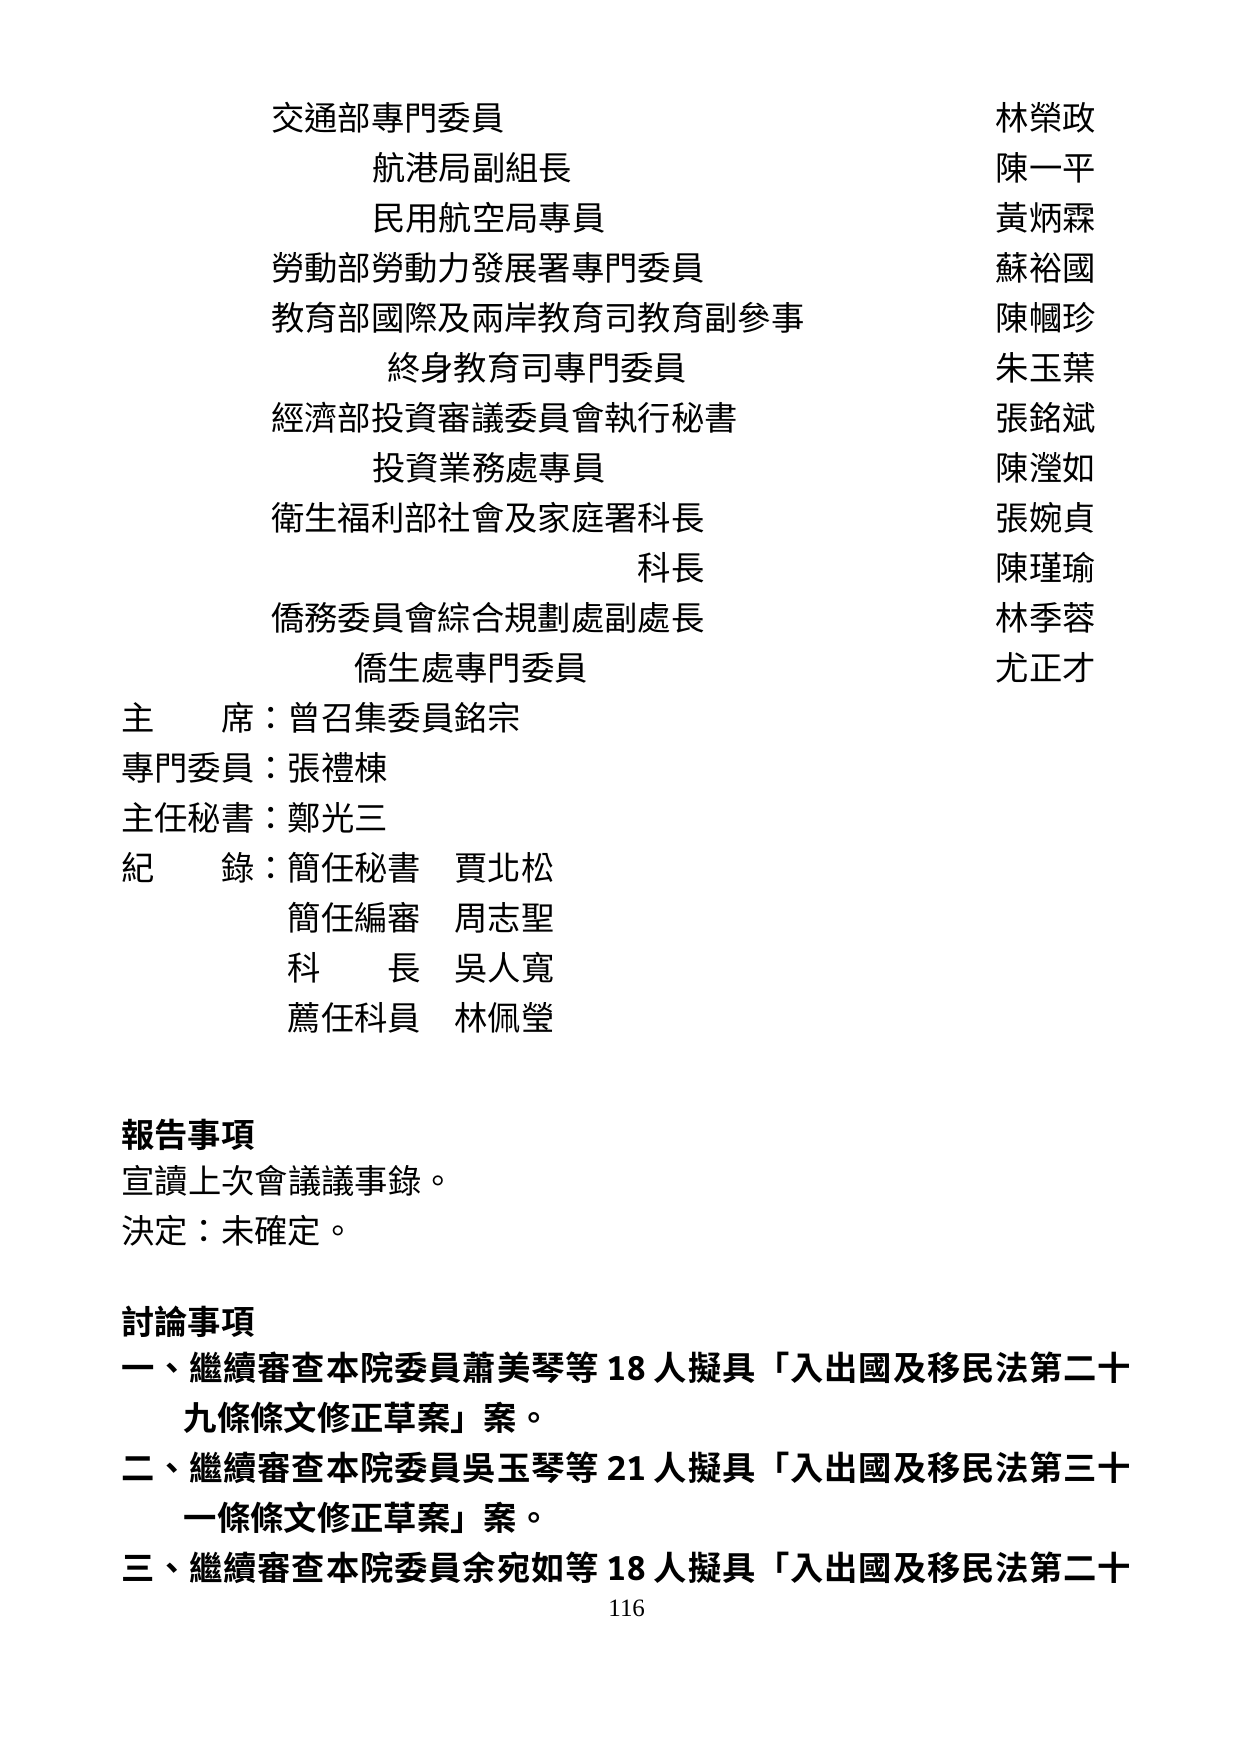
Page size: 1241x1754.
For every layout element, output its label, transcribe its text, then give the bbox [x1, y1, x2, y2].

text 三、繼續審查本院委員余宛如等18人擬具「入出國及移民法第二十 [121, 1541, 1132, 1591]
text 終身教育司專門委員 朱玉葉 [302, 341, 1132, 391]
text 決定：未確定。 [121, 1203, 1137, 1253]
text 一、繼續審查本院委員蕭美琴等18人擬具「入出國及移民法第二十九條條文修正草案」案。 [121, 1341, 1132, 1441]
text 宣讀上次會議議事錄。 [121, 1153, 1132, 1203]
text 投資業務處專員 陳瀅如 [302, 441, 1132, 491]
text 科 長 吳人寬 [121, 941, 1240, 991]
text 紀 錄：簡任秘書 賈北松 [121, 841, 1240, 891]
text 航港局副組長 陳一平 [302, 141, 1132, 191]
text 僑生處專門委員 尤正才 [271, 641, 1132, 691]
text 簡任編審 周志聖 [121, 891, 1240, 941]
text 勞動部勞動力發展署專門委員 蘇裕國 [271, 241, 1132, 291]
text 經濟部投資審議委員會執行秘書 張銘斌 [271, 391, 1132, 441]
text 薦任科員 林佩瑩 [121, 991, 1240, 1041]
text 僑務委員會綜合規劃處副處長 林季蓉 [271, 591, 1132, 641]
text 討論事項 [121, 1278, 1240, 1341]
text 主 席：曾召集委員銘宗 [121, 691, 1240, 741]
text 民用航空局專員 黃炳霖 [302, 191, 1132, 241]
text 衛生福利部社會及家庭署科長 張婉貞 [271, 491, 1132, 541]
text 交通部專門委員 林榮政 [271, 91, 1132, 141]
text 二、繼續審查本院委員吳玉琴等21人擬具「入出國及移民法第三十一條條文修正草案」案。 [121, 1441, 1132, 1541]
text 教育部國際及兩岸教育司教育副參事 陳幗珍 [271, 291, 1132, 341]
text 專門委員：張禮棟 [121, 741, 1240, 791]
text 主任秘書：鄭光三 [121, 791, 1240, 841]
text 報告事項 [121, 1091, 1240, 1153]
text 科長 陳瑾瑜 [302, 541, 1132, 591]
